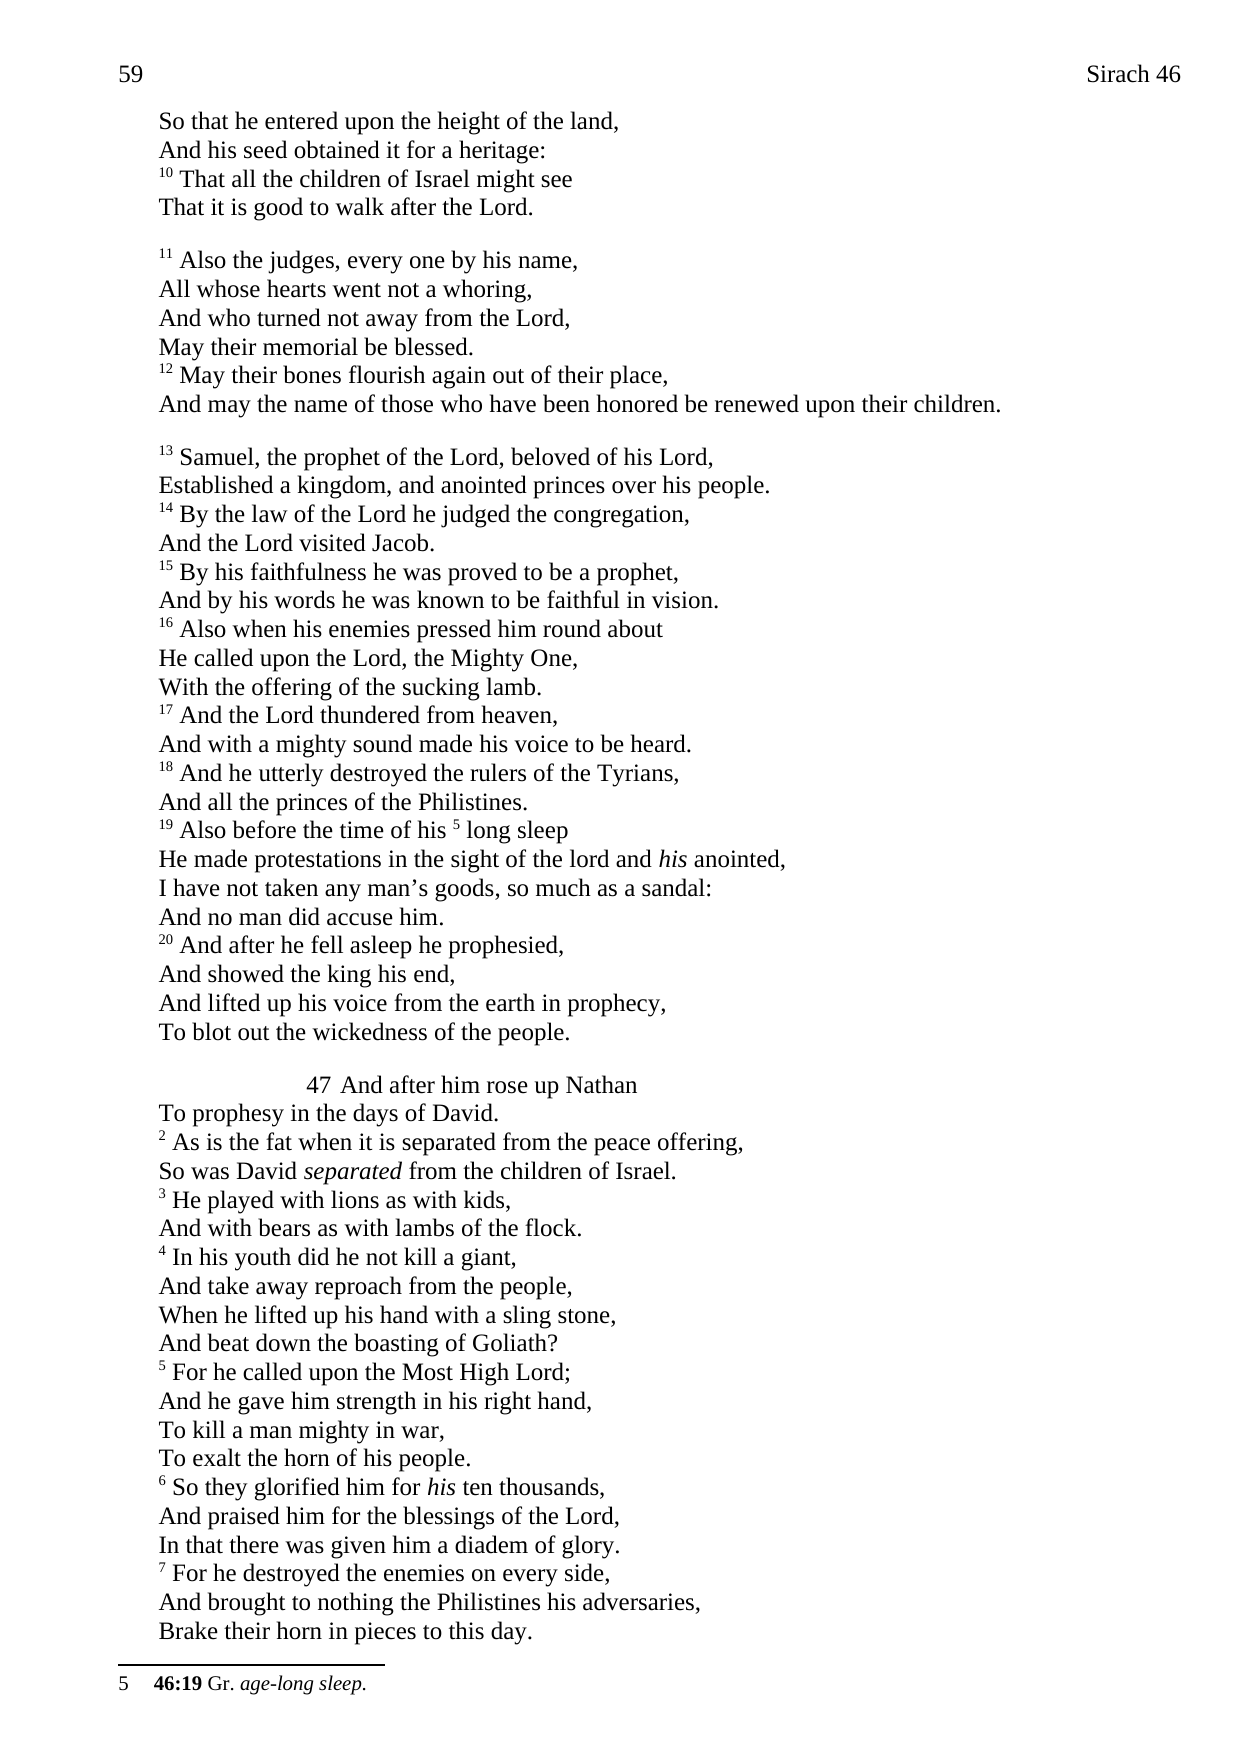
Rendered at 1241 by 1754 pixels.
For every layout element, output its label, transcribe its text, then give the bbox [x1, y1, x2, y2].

text 47And after him rose up Nathan [306, 1070, 1181, 1098]
text And no man did accuse him. [158, 902, 1181, 931]
text 6 So they glorified him for his ten thousands, [158, 1472, 1181, 1501]
text 4 In his youth did he not kill a giant, [158, 1242, 1181, 1271]
text And he gave him strength in his right hand, [158, 1386, 1181, 1415]
text And all the princes of the Philistines. [158, 787, 1181, 816]
text And showed the king his end, [158, 959, 1181, 988]
text I have not taken any man’s goods, so much as a sandal: [158, 873, 1181, 902]
text 18 And he utterly destroyed the rulers of the Tyrians, [158, 758, 1181, 787]
text Established a kingdom, and anointed princes over his people. [158, 471, 1181, 499]
text May their memorial be blessed. [158, 332, 1181, 360]
text 14 By the law of the Lord he judged the congregation, [158, 499, 1181, 528]
text 3 He played with lions as with kids, [158, 1185, 1181, 1213]
text He made protestations in the sight of the lord and his anointed, [158, 844, 1181, 873]
text Brake their horn in pieces to this day. [158, 1616, 1181, 1645]
text And brought to nothing the Philistines his adversaries, [158, 1587, 1181, 1616]
text 11 Also the judges, every one by his name, [158, 245, 1181, 274]
text In that there was given him a diadem of glory. [158, 1530, 1181, 1558]
text When he lifted up his hand with a sling stone, [158, 1300, 1181, 1328]
text And praised him for the blessings of the Lord, [158, 1501, 1181, 1530]
text And the Lord visited Jacob. [158, 528, 1181, 557]
text 13 Samuel, the prophet of the Lord, beloved of his Lord, [158, 442, 1181, 471]
text 15 By his faithfulness he was proved to be a prophet, [158, 557, 1181, 586]
text 5 For he called upon the Most High Lord; [158, 1357, 1181, 1386]
text 17 And the Lord thundered from heaven, [158, 701, 1181, 729]
text 46:19 Gr. age-long sleep. [118, 1671, 1181, 1695]
text And his seed obtained it for a heritage: [158, 135, 1181, 164]
text And may the name of those who have been honored be renewed upon their children. [158, 389, 1181, 418]
text To blot out the wickedness of the people. [158, 1017, 1181, 1046]
text And lifted up his voice from the earth in prophecy, [158, 988, 1181, 1017]
text All whose hearts went not a whoring, [158, 274, 1181, 303]
text To prophesy in the days of David. [158, 1098, 1181, 1127]
text So was David separated from the children of Israel. [158, 1156, 1181, 1185]
text 10 That all the children of Israel might see [158, 164, 1181, 192]
text That it is good to walk after the Lord. [158, 192, 1181, 221]
text To exalt the horn of his people. [158, 1443, 1181, 1472]
text With the offering of the sucking lamb. [158, 672, 1181, 701]
text 19 Also before the time of his long sleep [158, 816, 1181, 844]
text And with bears as with lambs of the flock. [158, 1213, 1181, 1242]
text To kill a man mighty in war, [158, 1415, 1181, 1443]
text And who turned not away from the Lord, [158, 303, 1181, 332]
text So that he entered upon the height of the land, [158, 106, 1181, 135]
text And beat down the boasting of Goliath? [158, 1328, 1181, 1357]
text 2 As is the fat when it is separated from the peace offering, [158, 1127, 1181, 1156]
text He called upon the Lord, the Mighty One, [158, 643, 1181, 672]
text And take away reproach from the people, [158, 1271, 1181, 1300]
text And by his words he was known to be faithful in vision. [158, 586, 1181, 614]
text 20 And after he fell asleep he prophesied, [158, 931, 1181, 959]
text 12 May their bones flourish again out of their place, [158, 360, 1181, 389]
text And with a mighty sound made his voice to be heard. [158, 729, 1181, 758]
text 16 Also when his enemies pressed him round about [158, 614, 1181, 643]
text 7 For he destroyed the enemies on every side, [158, 1558, 1181, 1587]
